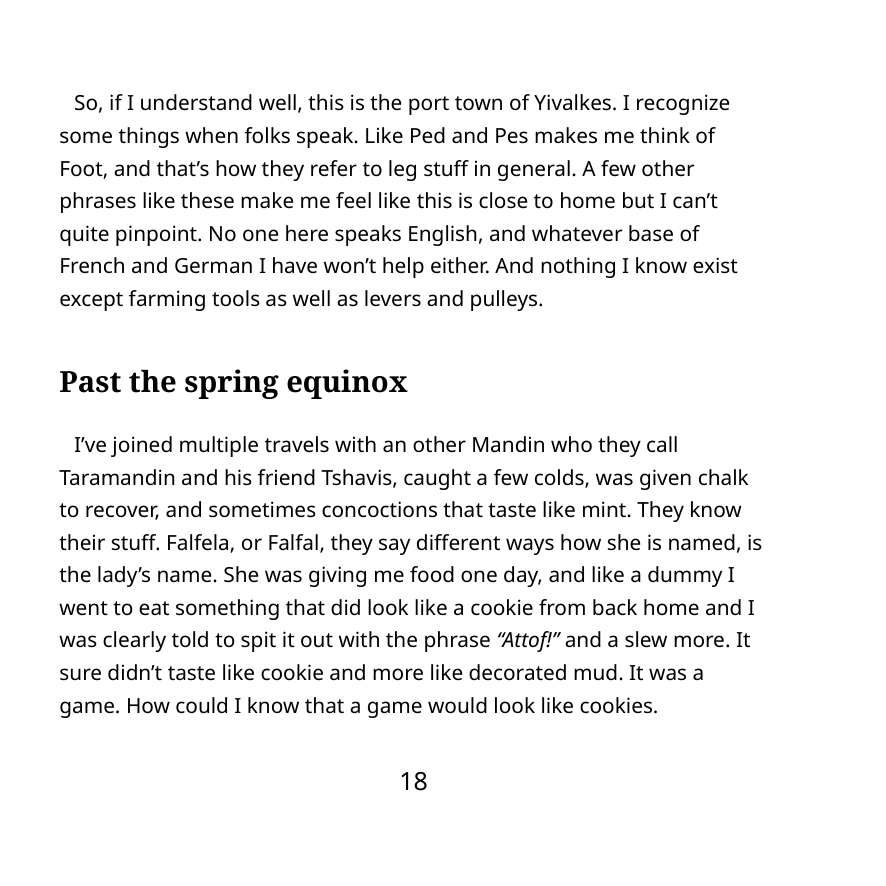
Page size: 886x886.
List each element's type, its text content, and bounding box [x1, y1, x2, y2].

text I’ve joined multiple travels with an other Mandin who they call Taramandin and his friend Tshavis, caught a few colds, was given chalk to recover, and sometimes concoctions that taste like mint. They know their stuff. Falfela, or Falfal, they say different ways how she is named, is the lady’s name. She was giving me food one day, and like a dummy I went to eat something that did look like a cookie from back home and I was clearly told to spit it out with the phrase “Attof!” and a slew more. It sure didn’t taste like cookie and more like decorated mud. It was a game. How could I know that a game would look like cookies. [59, 430, 768, 719]
text So, if I understand well, this is the port town of Yivalkes. I recognize some things when folks speak. Like Ped and Pes makes me think of Foot, and that’s how they refer to leg stuff in general. A few other phrases like these make me feel like this is close to home but I can’t quite pinpoint. No one here speaks English, and whatever base of French and German I have won’t help either. And nothing I know exist except farming tools as well as levers and pulleys. [59, 88, 768, 313]
subtitle Past the spring equinox [59, 361, 768, 401]
